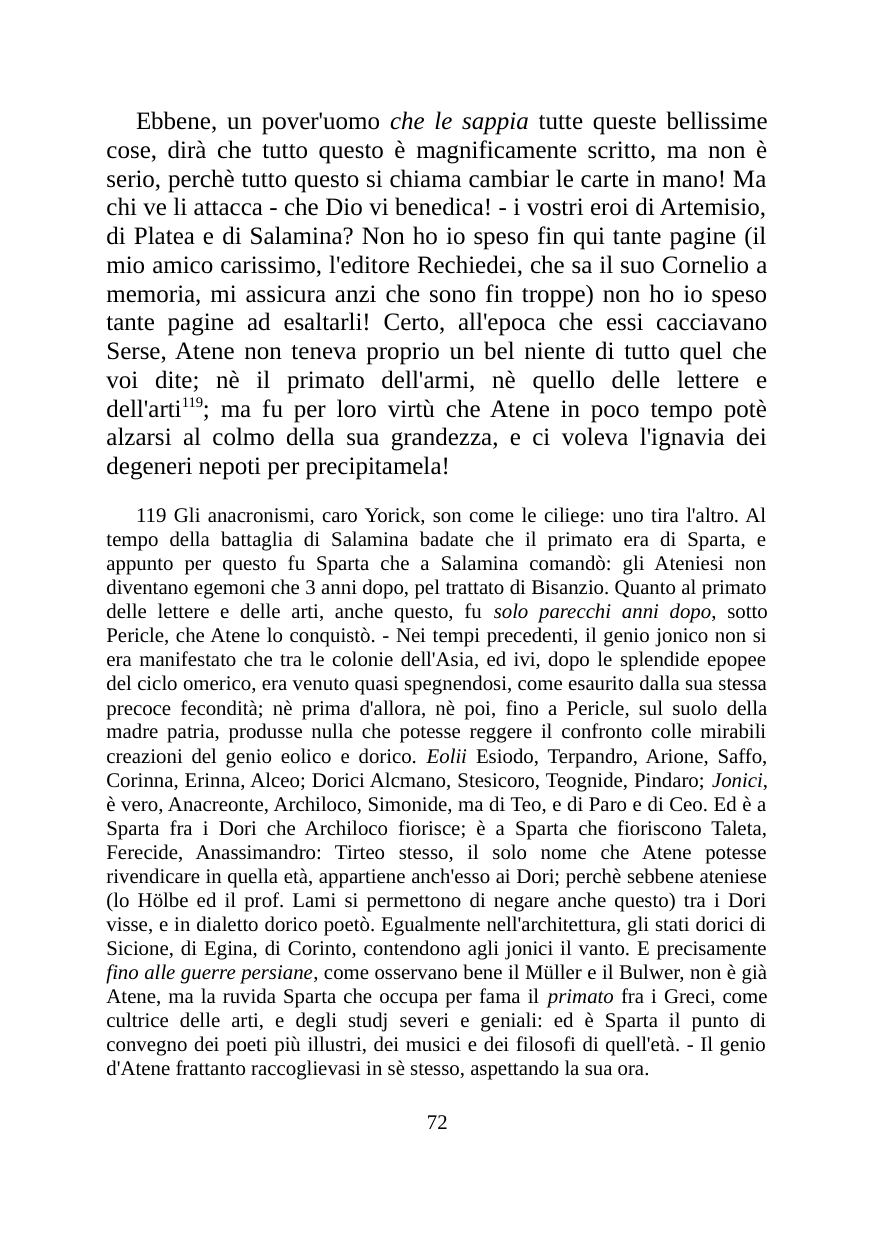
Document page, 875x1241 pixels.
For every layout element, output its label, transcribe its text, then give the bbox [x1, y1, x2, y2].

text Ebbene, un pover'uomo che le sappia tutte queste bellissime cose, dirà che tutto questo è magnificamente scritto, ma non è serio, perchè tutto questo si chiama cambiar le carte in mano! Ma chi ve li attacca - che Dio vi benedica! - i vostri eroi di Artemisio, di Platea e di Salamina? Non ho io speso fin qui tante pagine (il mio amico carissimo, l'editore Rechiedei, che sa il suo Cornelio a memoria, mi assicura anzi che sono fin troppe) non ho io speso tante pagine ad esaltarli! Certo, all'epoca che essi cacciavano Serse, Atene non teneva proprio un bel niente di tutto quel che voi dite; nè il primato dell'armi, nè quello delle lettere e dell'arti; ma fu per loro virtù che Atene in poco tempo potè alzarsi al colmo della sua grandezza, e ci voleva l'ignavia dei degeneri nepoti per precipitamela! [106, 106, 768, 480]
text Gli anacronismi, caro Yorick, son come le ciliege: uno tira l'altro. Al tempo della battaglia di Salamina badate che il primato era di Sparta, e appunto per questo fu Sparta che a Salamina comandò: gli Ateniesi non diventano egemoni che 3 anni dopo, pel trattato di Bisanzio. Quanto al primato delle lettere e delle arti, anche questo, fu solo parecchi anni dopo, sotto Pericle, che Atene lo conquistò. - Nei tempi precedenti, il genio jonico non si era manifestato che tra le colonie dell'Asia, ed ivi, dopo le splendide epopee del ciclo omerico, era venuto quasi spegnendosi, come esaurito dalla sua stessa precoce fecondità; nè prima d'allora, nè poi, fino a Pericle, sul suolo della madre patria, produsse nulla che potesse reggere il confronto colle mirabili creazioni del genio eolico e dorico. Eolii Esiodo, Terpandro, Arione, Saffo, Corinna, Erinna, Alceo; Dorici Alcmano, Stesicoro, Teognide, Pindaro; Jonici, è vero, Anacreonte, Archiloco, Simonide, ma di Teo, e di Paro e di Ceo. Ed è a Sparta fra i Dori che Archiloco fiorisce; è a Sparta che fioriscono Taleta, Ferecide, Anassimandro: Tirteo stesso, il solo nome che Atene potesse rivendicare in quella età, appartiene anch'esso ai Dori; perchè sebbene ateniese (lo Hölbe ed il prof. Lami si permettono di negare anche questo) tra i Dori visse, e in dialetto dorico poetò. Egualmente nell'architettura, gli stati dorici di Sicione, di Egina, di Corinto, contendono agli jonici il vanto. E precisamente fino alle guerre persiane, come osservano bene il Müller e il Bulwer, non è già Atene, ma la ruvida Sparta che occupa per fama il primato fra i Greci, come cultrice delle arti, e degli studj severi e geniali: ed è Sparta il punto di convegno dei poeti più illustri, dei musici e dei filosofi di quell'età. - Il genio d'Atene frattanto raccoglievasi in sè stesso, aspettando la sua ora. [106, 503, 768, 1080]
